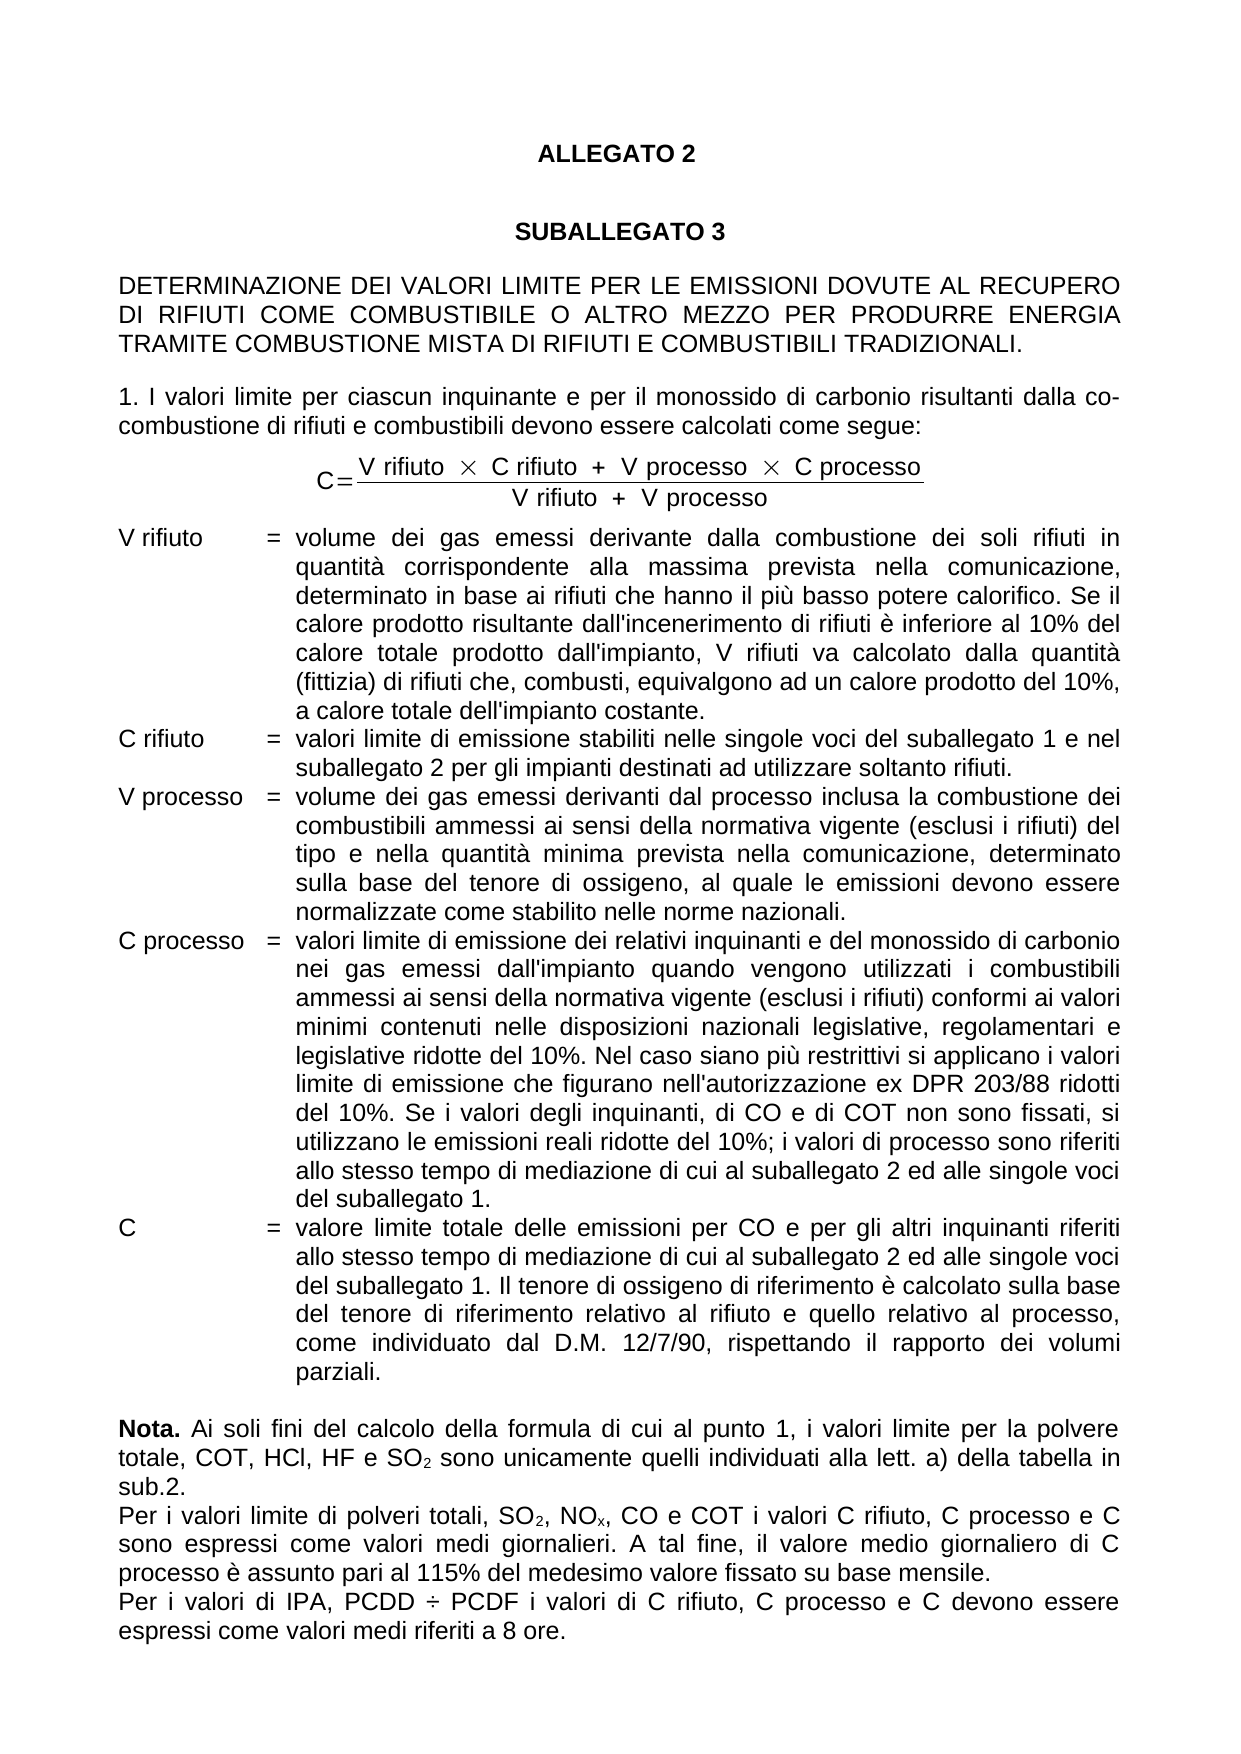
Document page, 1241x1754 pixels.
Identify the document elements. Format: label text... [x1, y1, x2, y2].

text Per i valori di IPA, PCDD ÷ PCDF i valori di C rifiuto, C processo e C devono essere espressi come valori medi riferiti a 8 ore. [118, 1587, 1122, 1644]
text Per i valori limite di polveri totali, SO2, NOx, CO e COT i valori C rifiuto, C processo e C sono espressi come valori medi giornalieri. A tal fine, il valore medio giornaliero di C processo è assunto pari al 115% del medesimo valore fissato su base mensile. [118, 1501, 1122, 1587]
text V processo = volume dei gas emessi derivanti dal processo inclusa la combustione dei combustibili ammessi ai sensi della normativa vigente (esclusi i rifiuti) del tipo e nella quantità minima prevista nella comunicazione, determinato sulla base del tenore di ossigeno, al quale le emissioni devono essere normalizzate come stabilito nelle norme nazionali. [118, 782, 1122, 926]
text DETERMINAZIONE DEI VALORI LIMITE PER LE EMISSIONI DOVUTE AL RECUPERO DI RIFIUTI COME COMBUSTIBILE O ALTRO MEZZO PER PRODURRE ENERGIA TRAMITE COMBUSTIONE MISTA DI RIFIUTI E COMBUSTIBILI TRADIZIONALI. [118, 271, 1122, 357]
text 1. I valori limite per ciascun inquinante e per il monossido di carbonio risultanti dalla co-combustione di rifiuti e combustibili devono essere calcolati come segue: [118, 382, 1122, 440]
text V rifiuto = volume dei gas emessi derivante dalla combustione dei soli rifiuti in quantità corrispondente alla massima prevista nella comunicazione, determinato in base ai rifiuti che hanno il più basso potere calorifico. Se il calore prodotto risultante dall'incenerimento di rifiuti è inferiore al 10% del calore totale prodotto dall'impianto, V rifiuti va calcolato dalla quantità (fittizia) di rifiuti che, combusti, equivalgono ad un calore prodotto del 10%, a calore totale dell'impianto costante. [118, 523, 1122, 724]
text C rifiuto = valori limite di emissione stabiliti nelle singole voci del suballegato 1 e nel suballegato 2 per gli impianti destinati ad utilizzare soltanto rifiuti. [118, 724, 1122, 782]
text ALLEGATO 2 [118, 139, 1122, 167]
text C processo = valori limite di emissione dei relativi inquinanti e del monossido di carbonio nei gas emessi dall'impianto quando vengono utilizzati i combustibili ammessi ai sensi della normativa vigente (esclusi i rifiuti) conformi ai valori minimi contenuti nelle disposizioni nazionali legislative, regolamentari e legislative ridotte del 10%. Nel caso siano più restrittivi si applicano i valori limite di emissione che figurano nell'autorizzazione ex DPR 203/88 ridotti del 10%. Se i valori degli inquinanti, di CO e di COT non sono fissati, si utilizzano le emissioni reali ridotte del 10%; i valori di processo sono riferiti allo stesso tempo di mediazione di cui al suballegato 2 ed alle singole voci del suballegato 1. [118, 926, 1122, 1213]
text Suballegato 3 [118, 217, 1122, 246]
text Nota. Ai soli fini del calcolo della formula di cui al punto 1, i valori limite per la polvere totale, COT, HCl, HF e SO2 sono unicamente quelli individuati alla lett. a) della tabella in sub.2. [118, 1414, 1122, 1501]
text C = valore limite totale delle emissioni per CO e per gli altri inquinanti riferiti allo stesso tempo di mediazione di cui al suballegato 2 ed alle singole voci del suballegato 1. Il tenore di ossigeno di riferimento è calcolato sulla base del tenore di riferimento relativo al rifiuto e quello relativo al processo, come individuato dal D.M. 12/7/90, rispettando il rapporto dei volumi parziali. [118, 1213, 1122, 1386]
